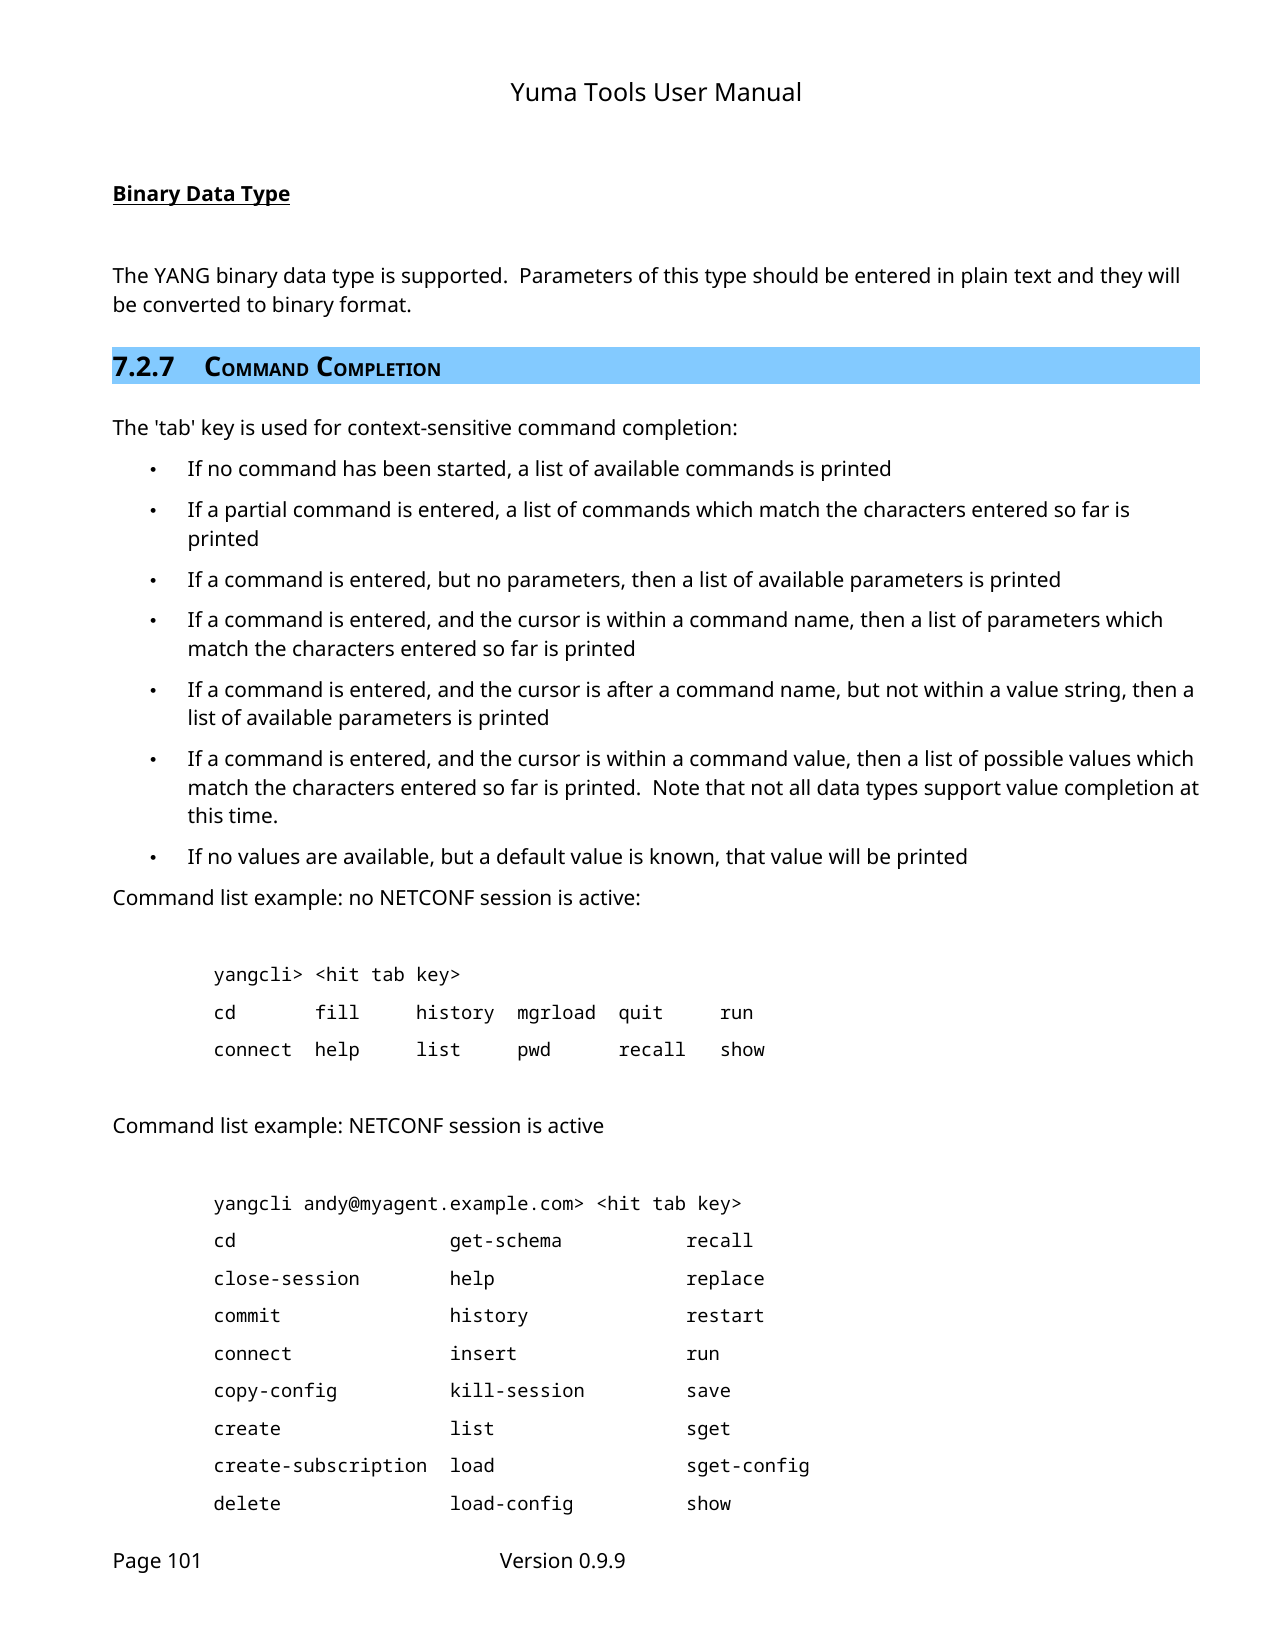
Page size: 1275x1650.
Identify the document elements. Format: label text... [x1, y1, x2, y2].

text cd get-schema recall [139, 1227, 1200, 1253]
list If a command is entered, and the cursor is after a command name, but not within a value string, then a list of available parameters is printed [150, 675, 1200, 732]
text commit history restart [139, 1302, 1200, 1328]
list If a command is entered, and the cursor is within a command value, then a list of possible values which match the characters entered so far is printed. Note that not all data types support value completion at this time. [150, 744, 1200, 830]
subtitle Command Completion [112, 347, 1200, 384]
text create list sget [139, 1415, 1200, 1441]
text The YANG binary data type is supported. Parameters of this type should be entered in plain text and they will be converted to binary format. [112, 261, 1200, 318]
list If a command is entered, but no parameters, then a list of available parameters is printed [150, 565, 1200, 593]
text connect help list pwd recall show [139, 1037, 1200, 1062]
text copy-config kill-session save [139, 1377, 1200, 1403]
text create-subscription load sget-config [139, 1452, 1200, 1478]
text yangcli> <hit tab key> [139, 962, 1200, 987]
list If no command has been started, a list of available commands is printed [150, 454, 1200, 483]
text Command list example: no NETCONF session is active: [112, 883, 1200, 912]
list If a command is entered, and the cursor is within a command name, then a list of parameters which match the characters entered so far is printed [150, 606, 1200, 662]
text Command list example: NETCONF session is active [112, 1112, 1200, 1140]
text The 'tab' key is used for context-sensitive command completion: [112, 413, 1200, 442]
text close-session help replace [139, 1265, 1200, 1291]
text yangcli andy@myagent.example.com> <hit tab key> [139, 1190, 1200, 1216]
text connect insert run [139, 1340, 1200, 1366]
list If a partial command is entered, a list of commands which match the characters entered so far is printed [150, 495, 1200, 552]
text Binary Data Type [112, 179, 1200, 208]
text delete load-config show [139, 1490, 1200, 1516]
list If no values are available, but a default value is known, that value will be printed [150, 842, 1200, 871]
text cd fill history mgrload quit run [139, 999, 1200, 1024]
